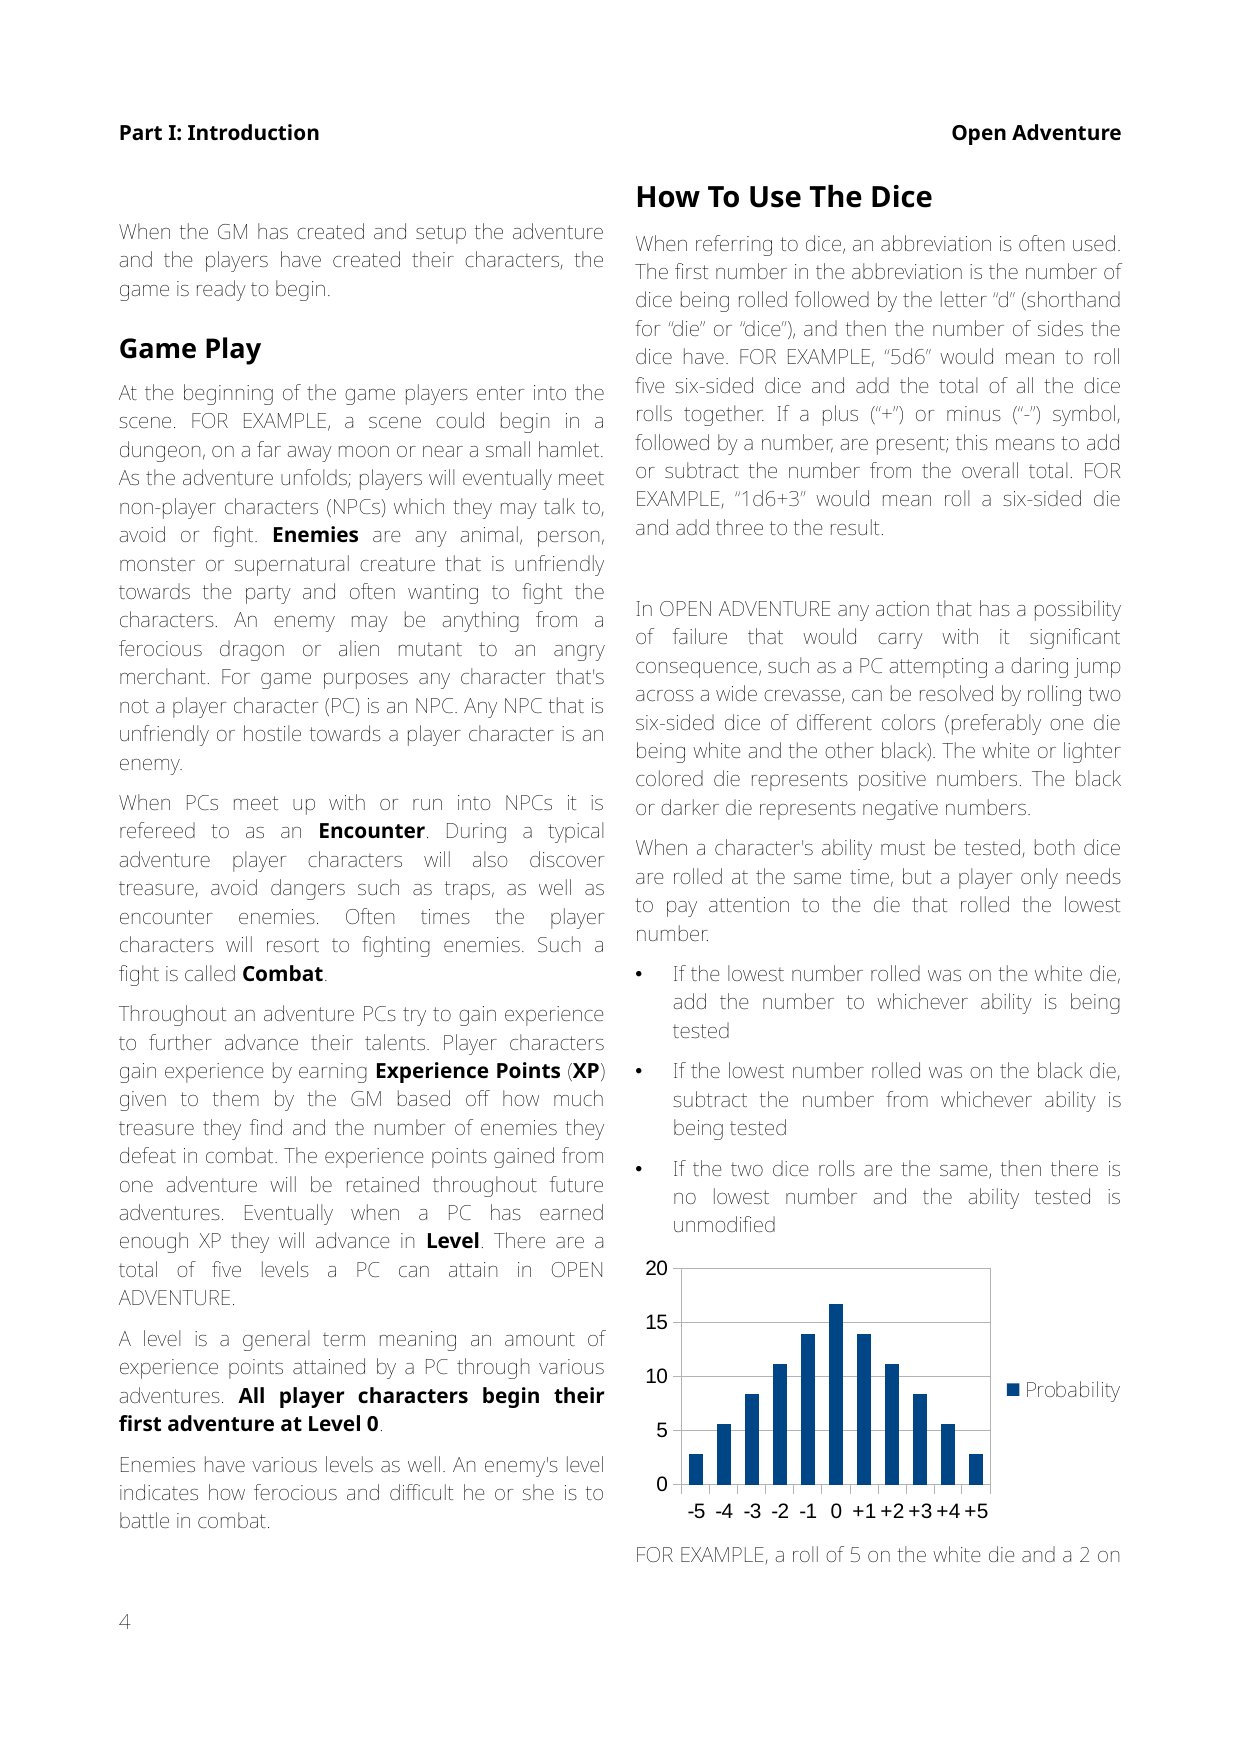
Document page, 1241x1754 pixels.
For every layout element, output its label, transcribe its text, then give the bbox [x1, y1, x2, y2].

text When the GM has created and setup the adventure and the players have created their characters, the game is ready to begin. [118, 217, 605, 302]
list If the lowest number rolled was on the white die, add the number to whichever ability is being tested [635, 959, 1122, 1044]
text When a character's ability must be tested, both dice are rolled at the same time, but a player only needs to pay attention to the die that rolled the lowest number. [635, 833, 1122, 947]
text Game Play [118, 329, 605, 366]
text In OPEN ADVENTURE any action that has a possibility of failure that would carry with it significant consequence, such as a PC attempting a daring jump across a wide crevasse, can be resolved by rolling two six-sided dice of different colors (preferably one die being white and the other black). The white or lighter colored die represents positive numbers. The black or darker die represents negative numbers. [635, 594, 1122, 821]
list If the two dice rolls are the same, then there is no lowest number and the ability tested is unmodified [635, 1154, 1122, 1239]
text A level is a general term meaning an amount of experience points attained by a PC through various adventures. All player characters begin their first adventure at Level 0. [118, 1324, 605, 1438]
subtitle How To Use The Dice [635, 176, 1122, 216]
text When PCs meet up with or run into NPCs it is refereed to as an Encounter. During a typical adventure player characters will also discover treasure, avoid dangers such as traps, as well as encounter enemies. Often times the player characters will resort to fighting enemies. Such a fight is called Combat. [118, 788, 605, 987]
list If the lowest number rolled was on the black die, subtract the number from whichever ability is being tested [635, 1056, 1122, 1142]
text When referring to dice, an abbreviation is often used. The first number in the abbreviation is the number of dice being rolled followed by the letter “d” (shorthand for “die” or “dice”), and then the number of sides the dice have. FOR EXAMPLE, “5d6” would mean to roll five six-sided dice and add the total of all the dice rolls together. If a plus (“+”) or minus (“-”) symbol, followed by a number, are present; this means to add or subtract the number from the overall total. FOR EXAMPLE, “1d6+3” would mean roll a six-sided die and add three to the result. [635, 229, 1122, 541]
text At the beginning of the game players enter into the scene. FOR EXAMPLE, a scene could begin in a dungeon, on a far away moon or near a small hamlet. As the adventure unfolds; players will eventually meet non-player characters (NPCs) which they may talk to, avoid or fight. Enemies are any animal, person, monster or supernatural creature that is unfriendly towards the party and often wanting to fight the characters. An enemy may be anything from a ferocious dragon or alien mutant to an angry merchant. For game purposes any character that's not a player character (PC) is an NPC. Any NPC that is unfriendly or hostile towards a player character is an enemy. [118, 378, 605, 776]
text Throughout an adventure PCs try to gain experience to further advance their talents. Player characters gain experience by earning Experience Points (XP) given to them by the GM based off how much treasure they find and the number of enemies they defeat in combat. The experience points gained from one adventure will be retained throughout future adventures. Eventually when a PC has earned enough XP they will advance in Level. There are a total of five levels a PC can attain in OPEN ADVENTURE. [118, 999, 605, 1312]
text Enemies have various levels as well. An enemy's level indicates how ferocious and difficult he or she is to battle in combat. [118, 1450, 605, 1535]
text FOR EXAMPLE, a roll of 5 on the white die and a 2 on [635, 1540, 1122, 1569]
